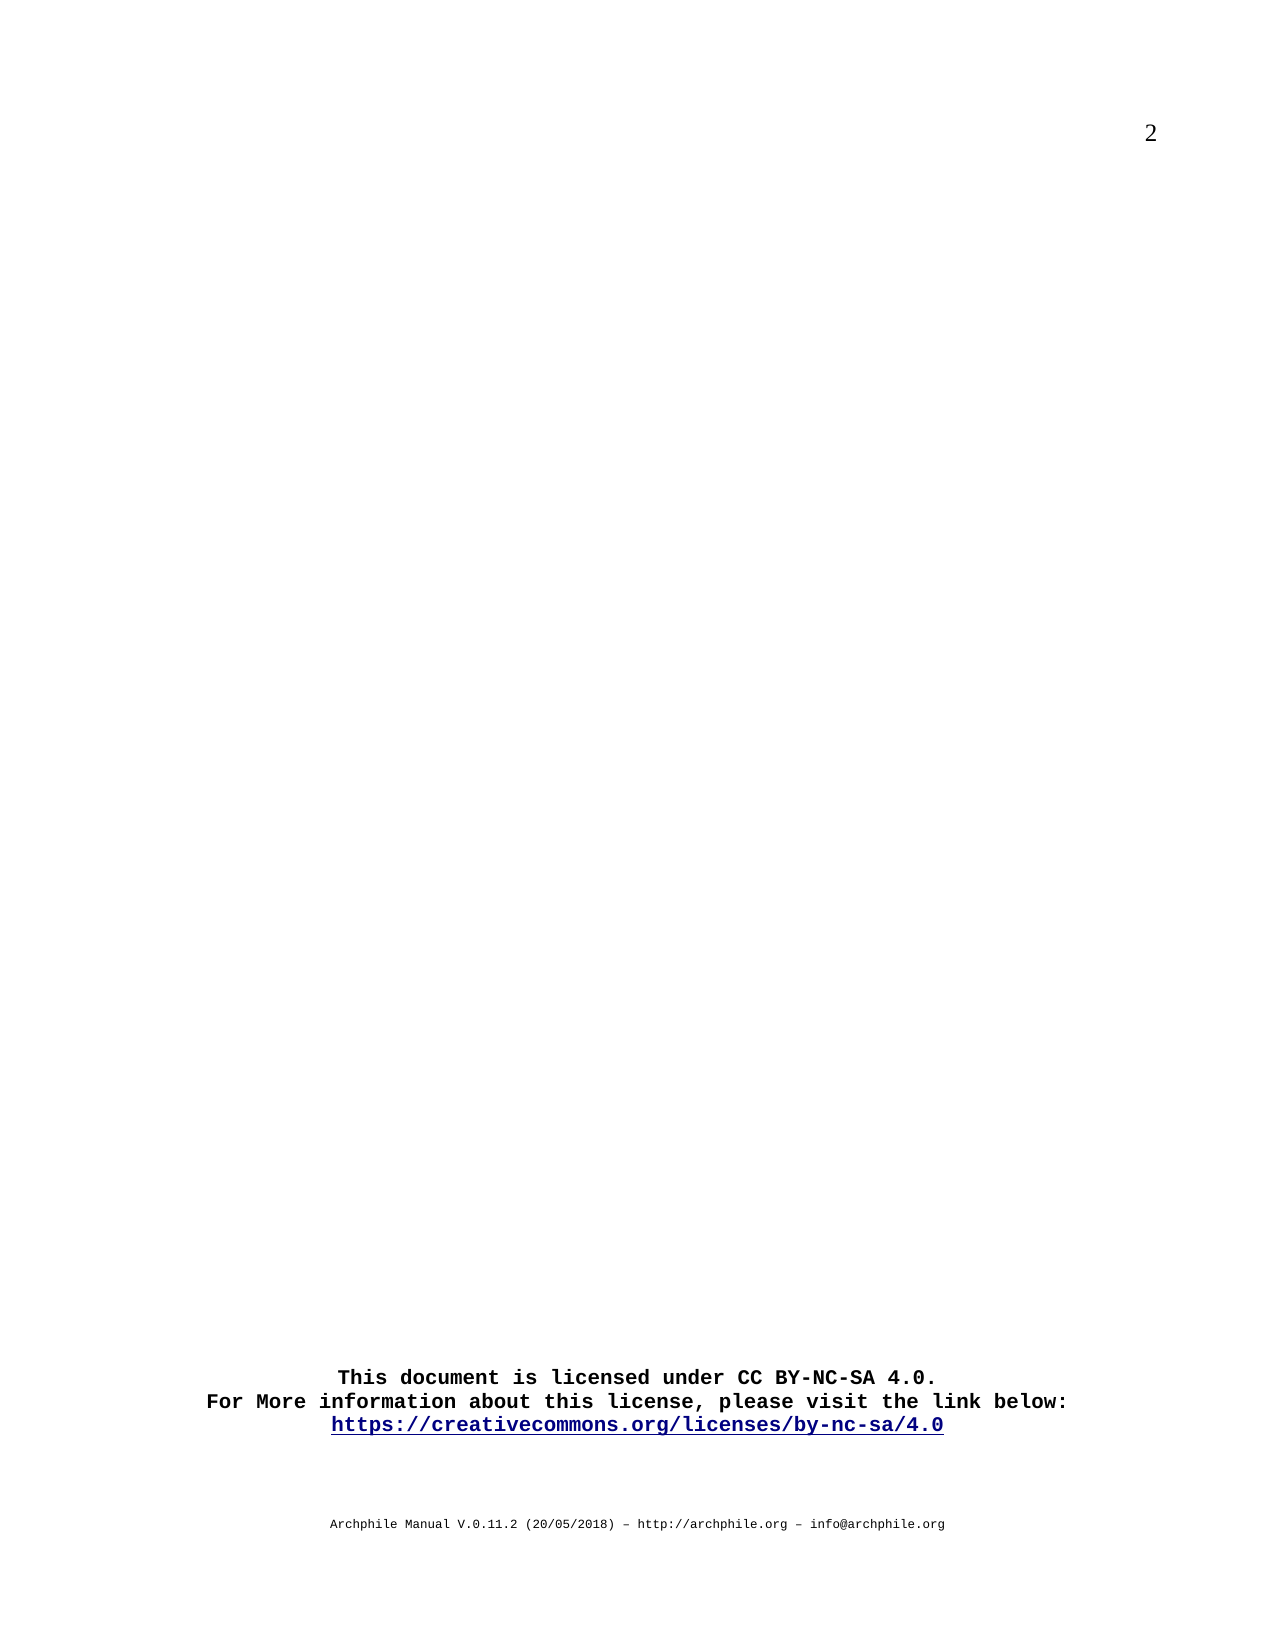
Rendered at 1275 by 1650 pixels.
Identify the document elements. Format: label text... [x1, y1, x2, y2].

text This document is licensed under CC BY-NC-SA 4.0. [118, 1367, 1157, 1391]
text For More information about this license, please visit the link below: [118, 1391, 1157, 1414]
text https://creativecommons.org/licenses/by-nc-sa/4.0 [118, 1414, 1157, 1438]
